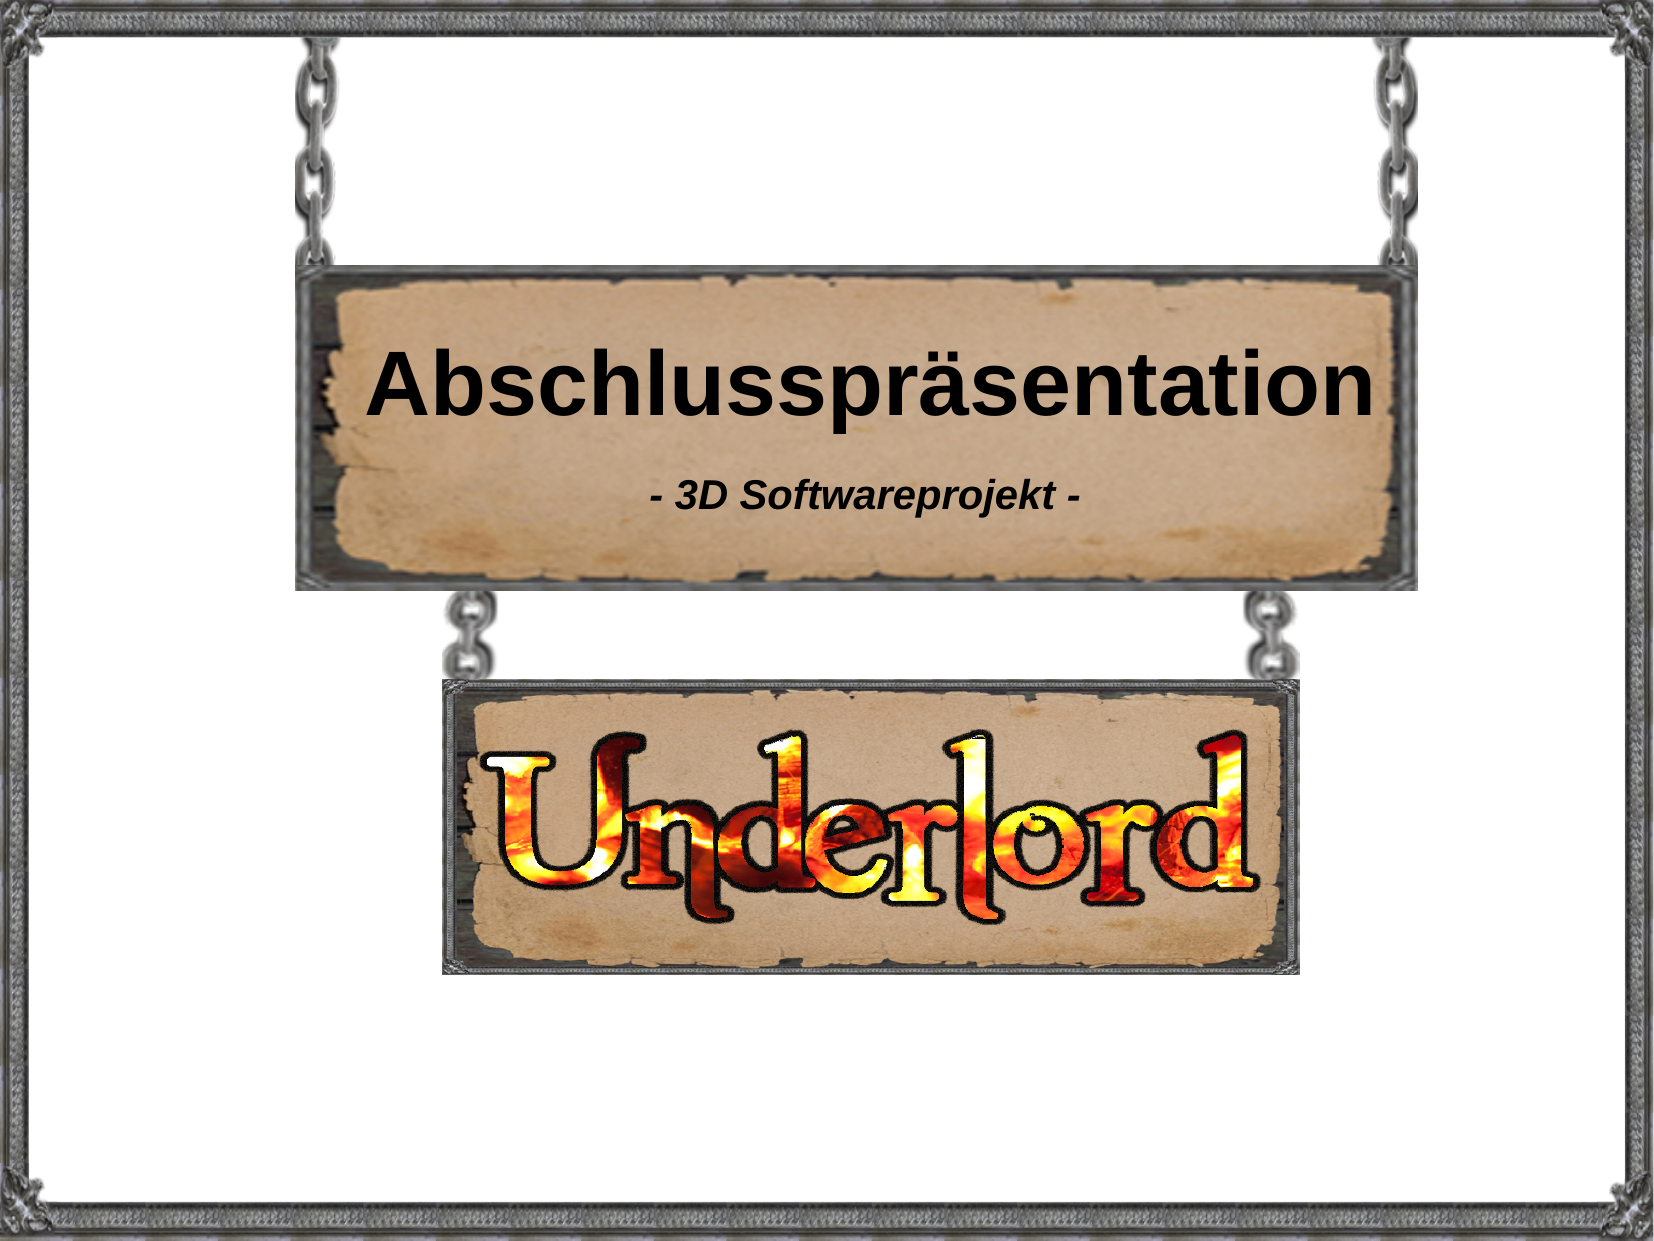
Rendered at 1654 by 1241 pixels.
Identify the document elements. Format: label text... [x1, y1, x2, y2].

text_box Abschlusspräsentation - 3D Softwareprojekt - [177, 324, 1565, 650]
picture [0, 0, 1654, 1241]
